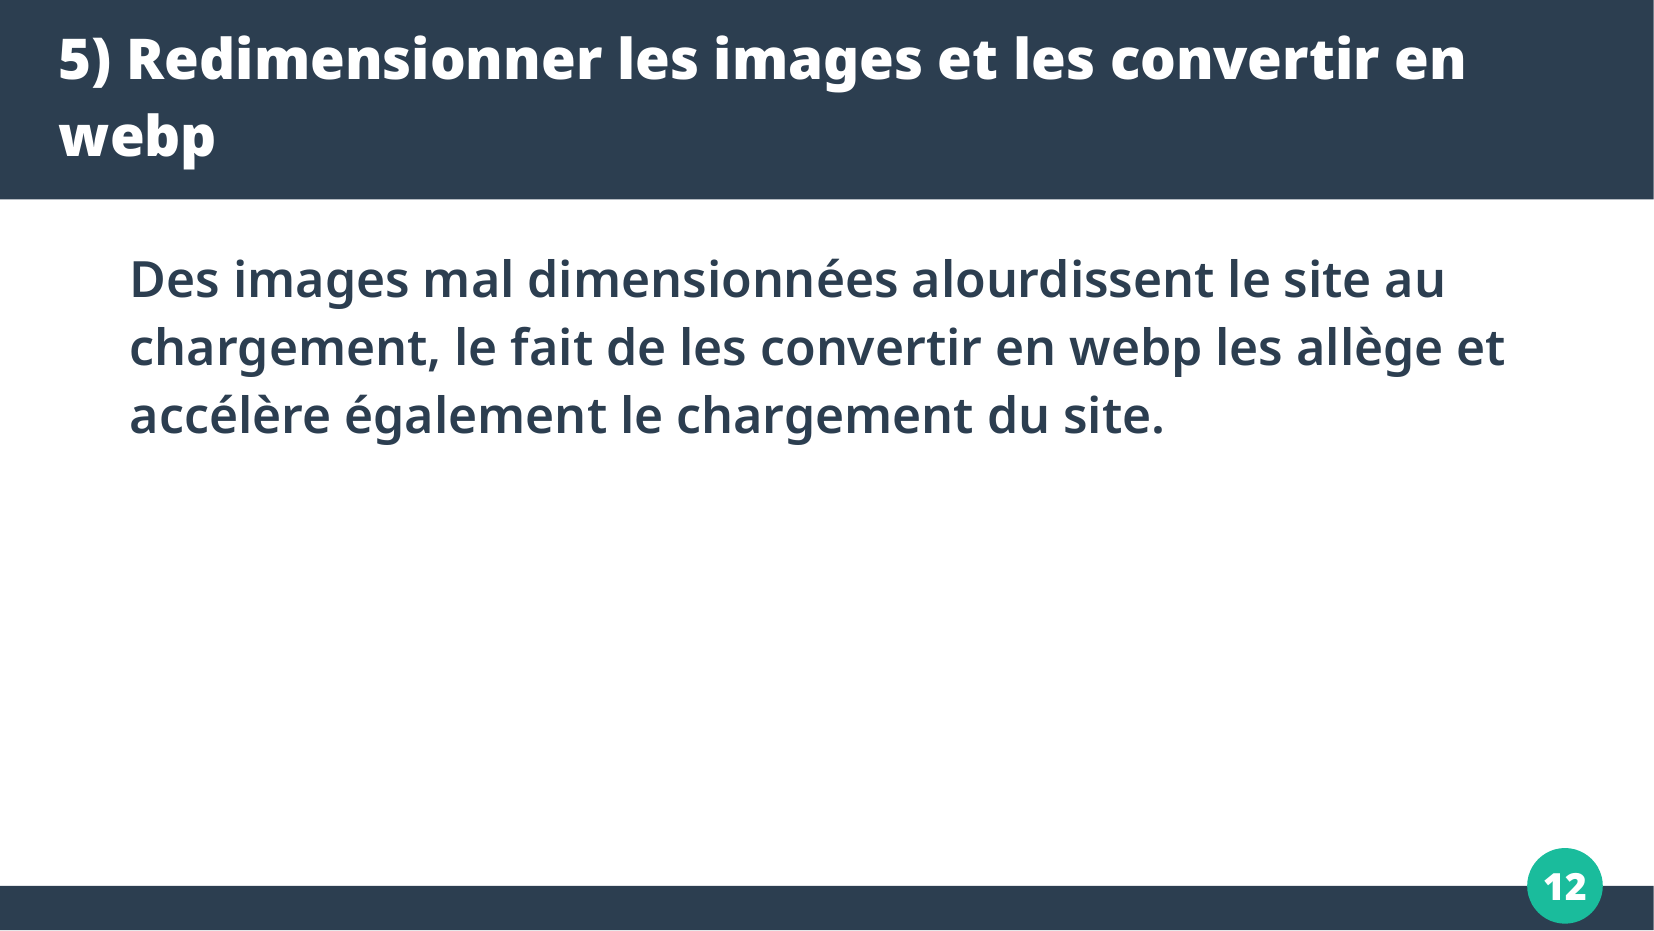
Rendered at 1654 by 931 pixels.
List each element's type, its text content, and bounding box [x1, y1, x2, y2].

list Des images mal dimensionnées alourdissent le site au chargement, le fait de les convertir en webp les allège et accélère également le chargement du site. [59, 243, 1595, 680]
title 5) Redimensionner les images et les convertir en webp [59, 37, 1595, 156]
